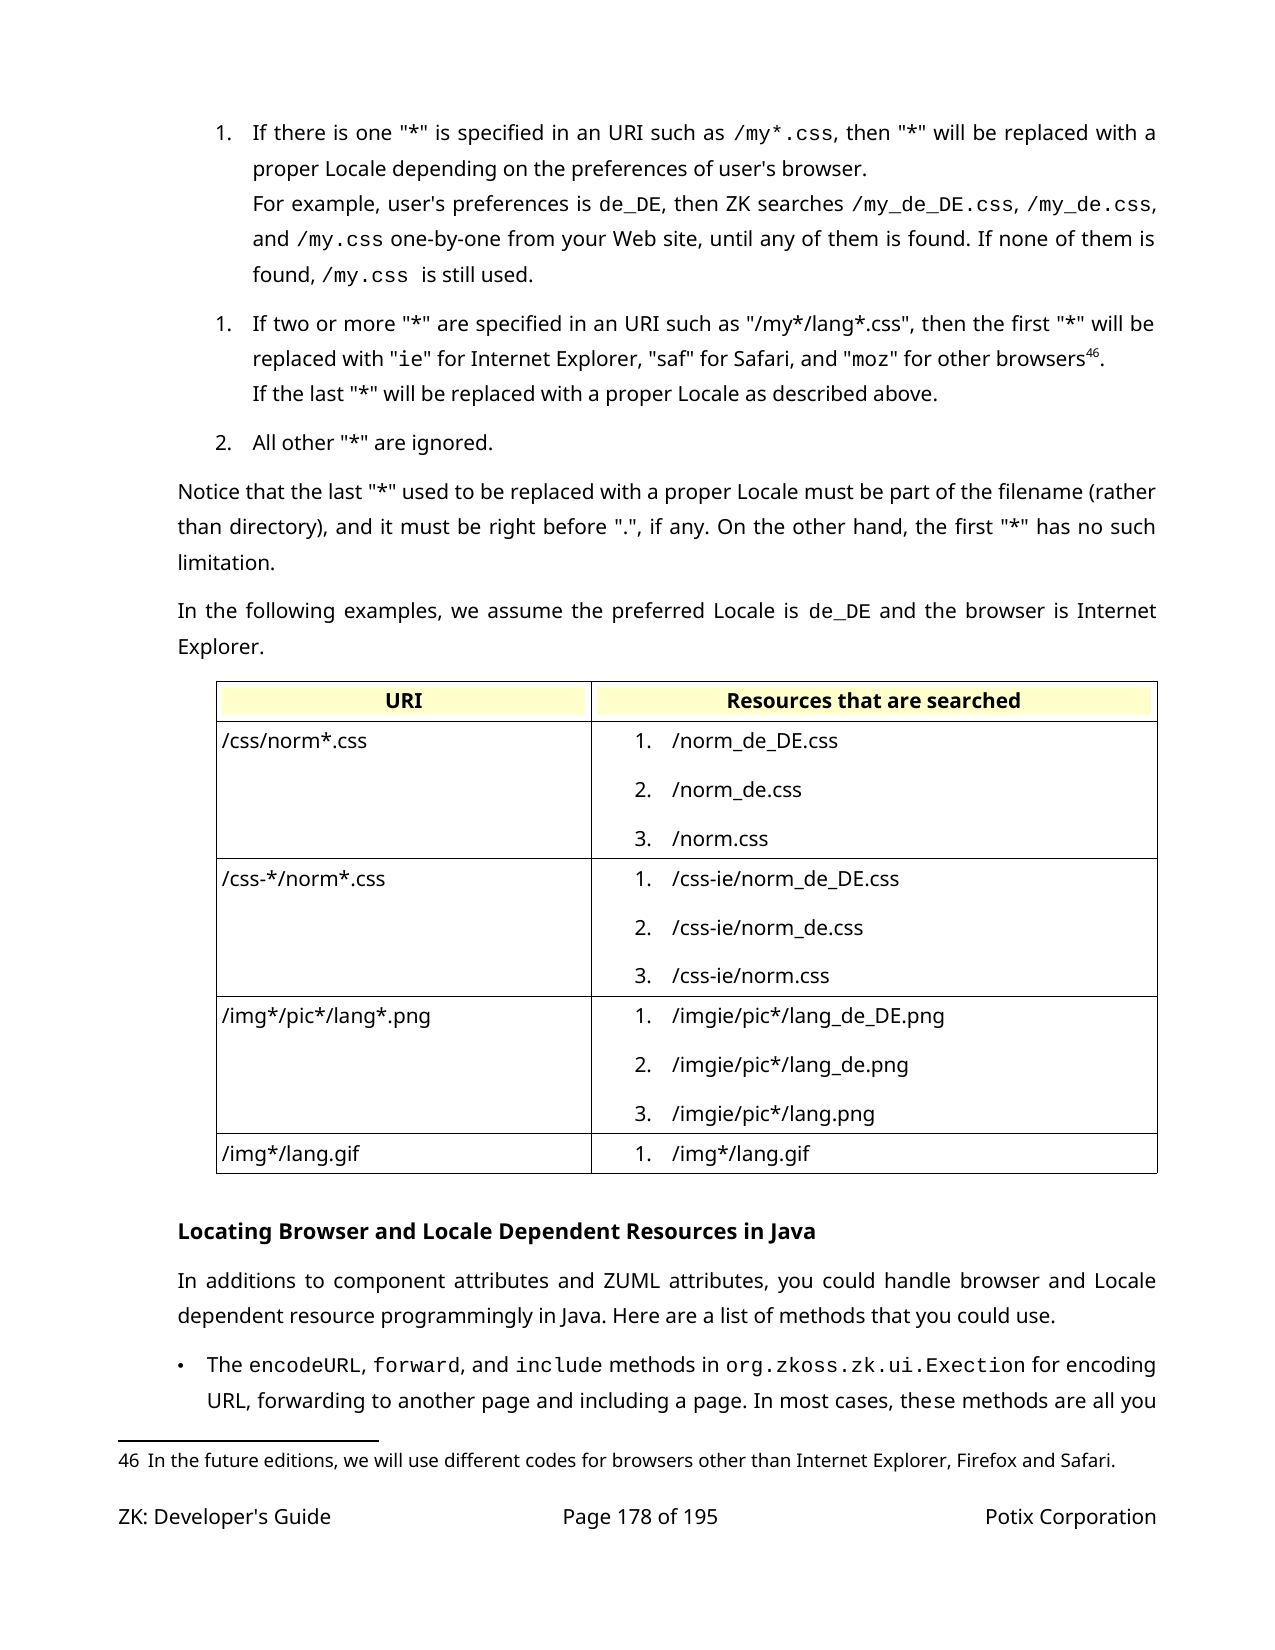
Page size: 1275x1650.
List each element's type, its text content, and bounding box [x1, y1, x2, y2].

table_cell /img*/pic*/lang*.png [217, 997, 591, 1133]
table_cell /img*/lang.gif [217, 1134, 591, 1173]
text In the following examples, we assume the preferred Locale is de_DE and the browser is Internet Explorer. [177, 596, 1157, 660]
table_header Resources that are searched [592, 682, 1157, 721]
table_cell /imgie/pic*/lang_de_DE.png /imgie/pic*/lang_de.png /imgie/pic*/lang.png [592, 997, 1157, 1133]
list In the future editions, we will use different codes for browsers other than Internet Explorer, Firefox and Safari. [118, 1447, 1157, 1473]
table_cell /css-ie/norm_de_DE.css /css-ie/norm_de.css /css-ie/norm.css [592, 859, 1157, 996]
text In additions to component attributes and ZUML attributes, you could handle browser and Locale dependent resource programmingly in Java. Here are a list of methods that you could use. [177, 1266, 1157, 1329]
table_header URI [217, 682, 591, 721]
list If two or more "*" are specified in an URI such as "/my*/lang*.css", then the first "*" will be replaced with "ie" for Internet Explorer, "saf" for Safari, and "moz" for other browsers. If the last "*" will be replaced with a proper Locale as described above. [215, 309, 1157, 408]
table_cell /css-*/norm*.css [217, 859, 591, 996]
list The encodeURL, forward, and include methods in org.zkoss.zk.ui.Exection for encoding URL, forwarding to another page and including a page. In most cases, these methods are all you [177, 1350, 1157, 1414]
table_cell /img*/lang.gif [592, 1134, 1157, 1173]
table_cell /css/norm*.css [217, 722, 591, 858]
table_cell /norm_de_DE.css /norm_de.css /norm.css [592, 722, 1157, 858]
text Notice that the last "*" used to be replaced with a proper Locale must be part of the filename (rather than directory), and it must be right before ".", if any. On the other hand, the first "*" has no such limitation. [177, 477, 1157, 576]
subtitle Locating Browser and Locale Dependent Resources in Java [177, 1216, 1157, 1246]
list All other "*" are ignored. [215, 428, 1157, 457]
list If there is one "*" is specified in an URI such as /my*.css, then "*" will be replaced with a proper Locale depending on the preferences of user's browser. For example, user's preferences is de_DE, then ZK searches /my_de_DE.css, /my_de.css, and /my.css one-by-one from your Web site, until any of them is found. If none of them is found, /my.css is still used. [215, 118, 1157, 288]
